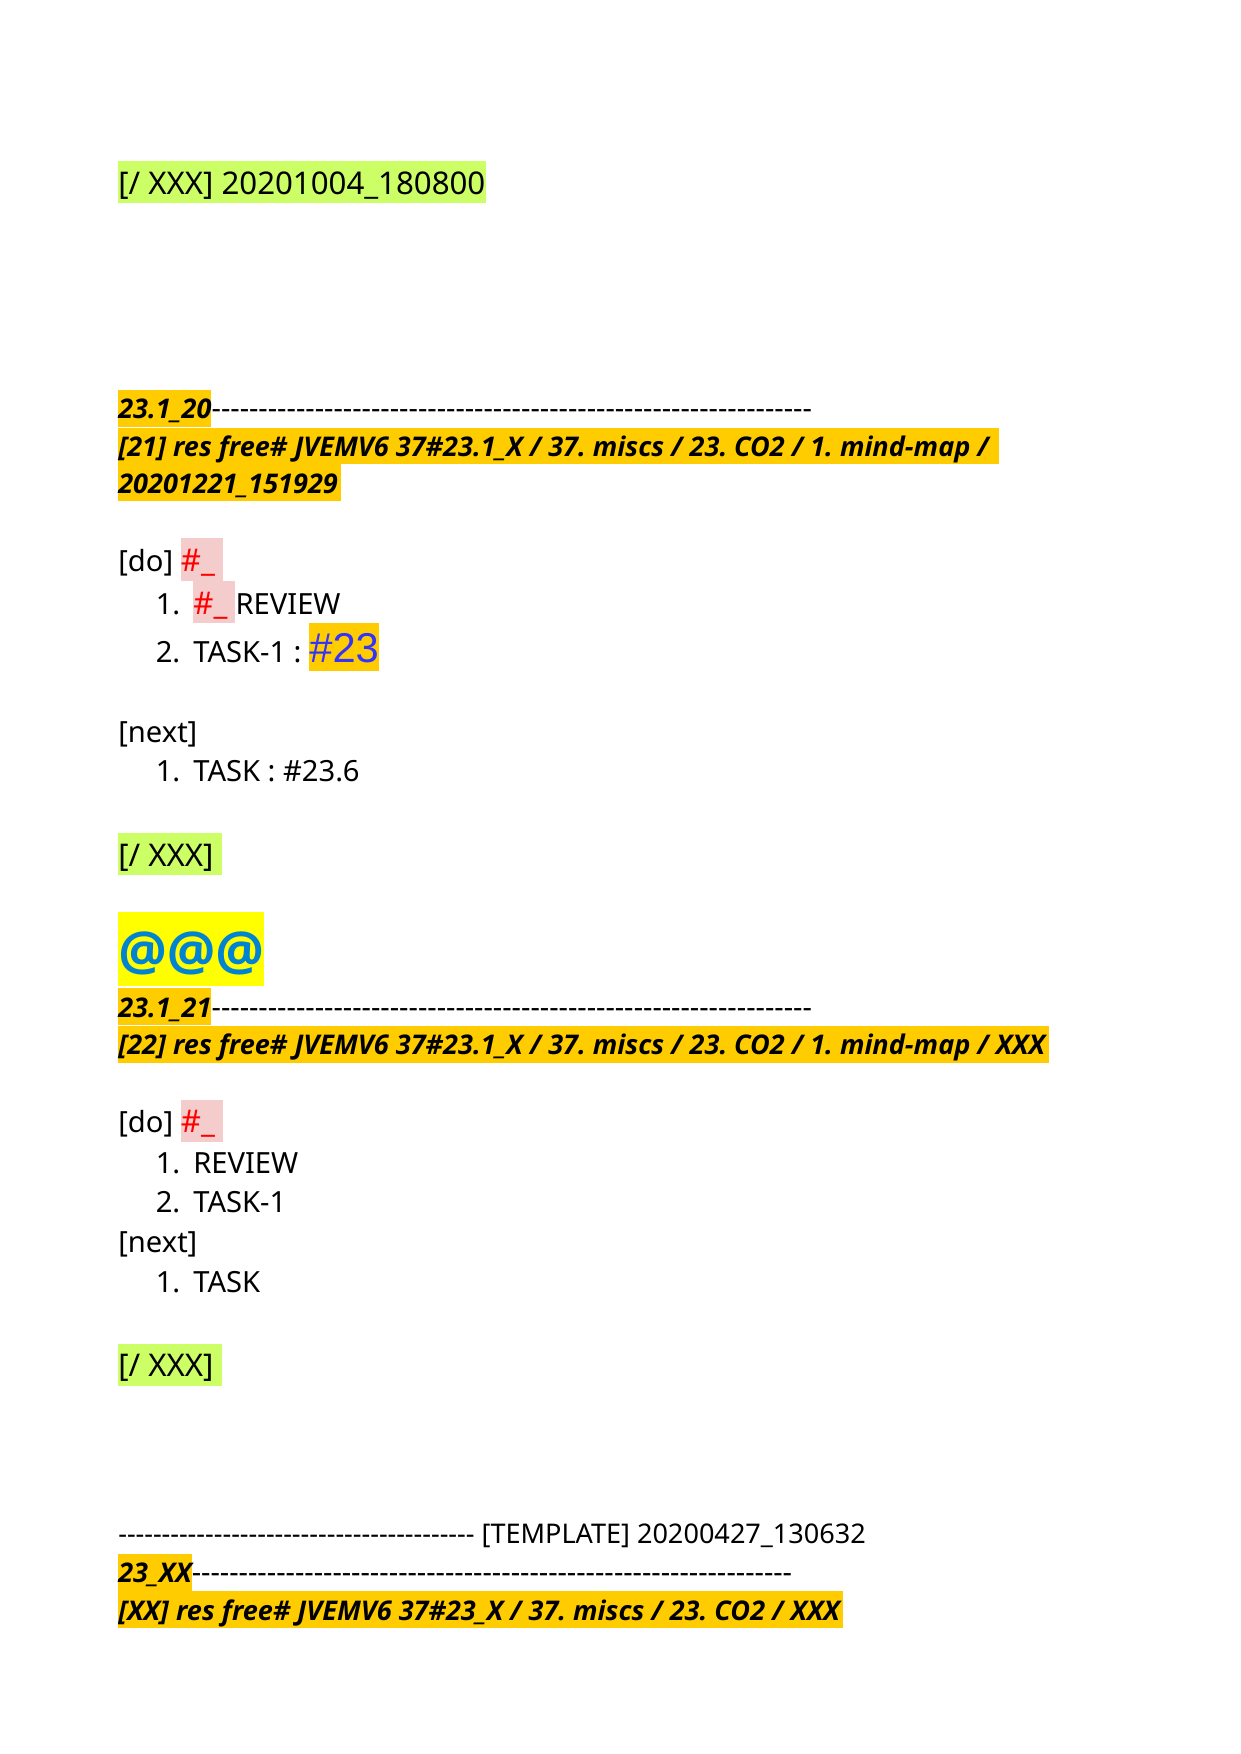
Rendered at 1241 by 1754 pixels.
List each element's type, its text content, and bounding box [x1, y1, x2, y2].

text [/ XXX] 20201004_180800 [118, 118, 1122, 203]
text 23.1_20---------------------------------------------------------------- [118, 388, 1122, 427]
text [XX] res free# JVEMV6 37#23_X / 37. miscs / 23. CO2 / XXX [118, 1591, 1122, 1628]
list REVIEW [156, 1142, 1122, 1182]
text 23_XX---------------------------------------------------------------- [118, 1552, 1122, 1591]
list TASK-1 [156, 1182, 1122, 1221]
text [/ XXX] [118, 790, 1122, 875]
text [/ XXX] [118, 1301, 1122, 1386]
list TASK-1 : #23 [156, 623, 1122, 671]
text [do] #_ [118, 1099, 1122, 1142]
list TASK [156, 1261, 1122, 1301]
text [22] res free# JVEMV6 37#23.1_X / 37. miscs / 23. CO2 / 1. mind-map / XXX [118, 1026, 1122, 1063]
list TASK : #23.6 [156, 751, 1122, 790]
text @@@ [118, 912, 1122, 986]
list #_ REVIEW [156, 581, 1122, 623]
text [next] [118, 711, 1122, 751]
text [do] #_ [118, 538, 1122, 581]
text [next] [118, 1221, 1122, 1261]
text ----------------------------------------- [TEMPLATE] 20200427_130632 [118, 1515, 1122, 1552]
text [21] res free# JVEMV6 37#23.1_X / 37. miscs / 23. CO2 / 1. mind-map / 20201221_151929 [118, 427, 1122, 501]
text 23.1_21---------------------------------------------------------------- [118, 986, 1122, 1026]
